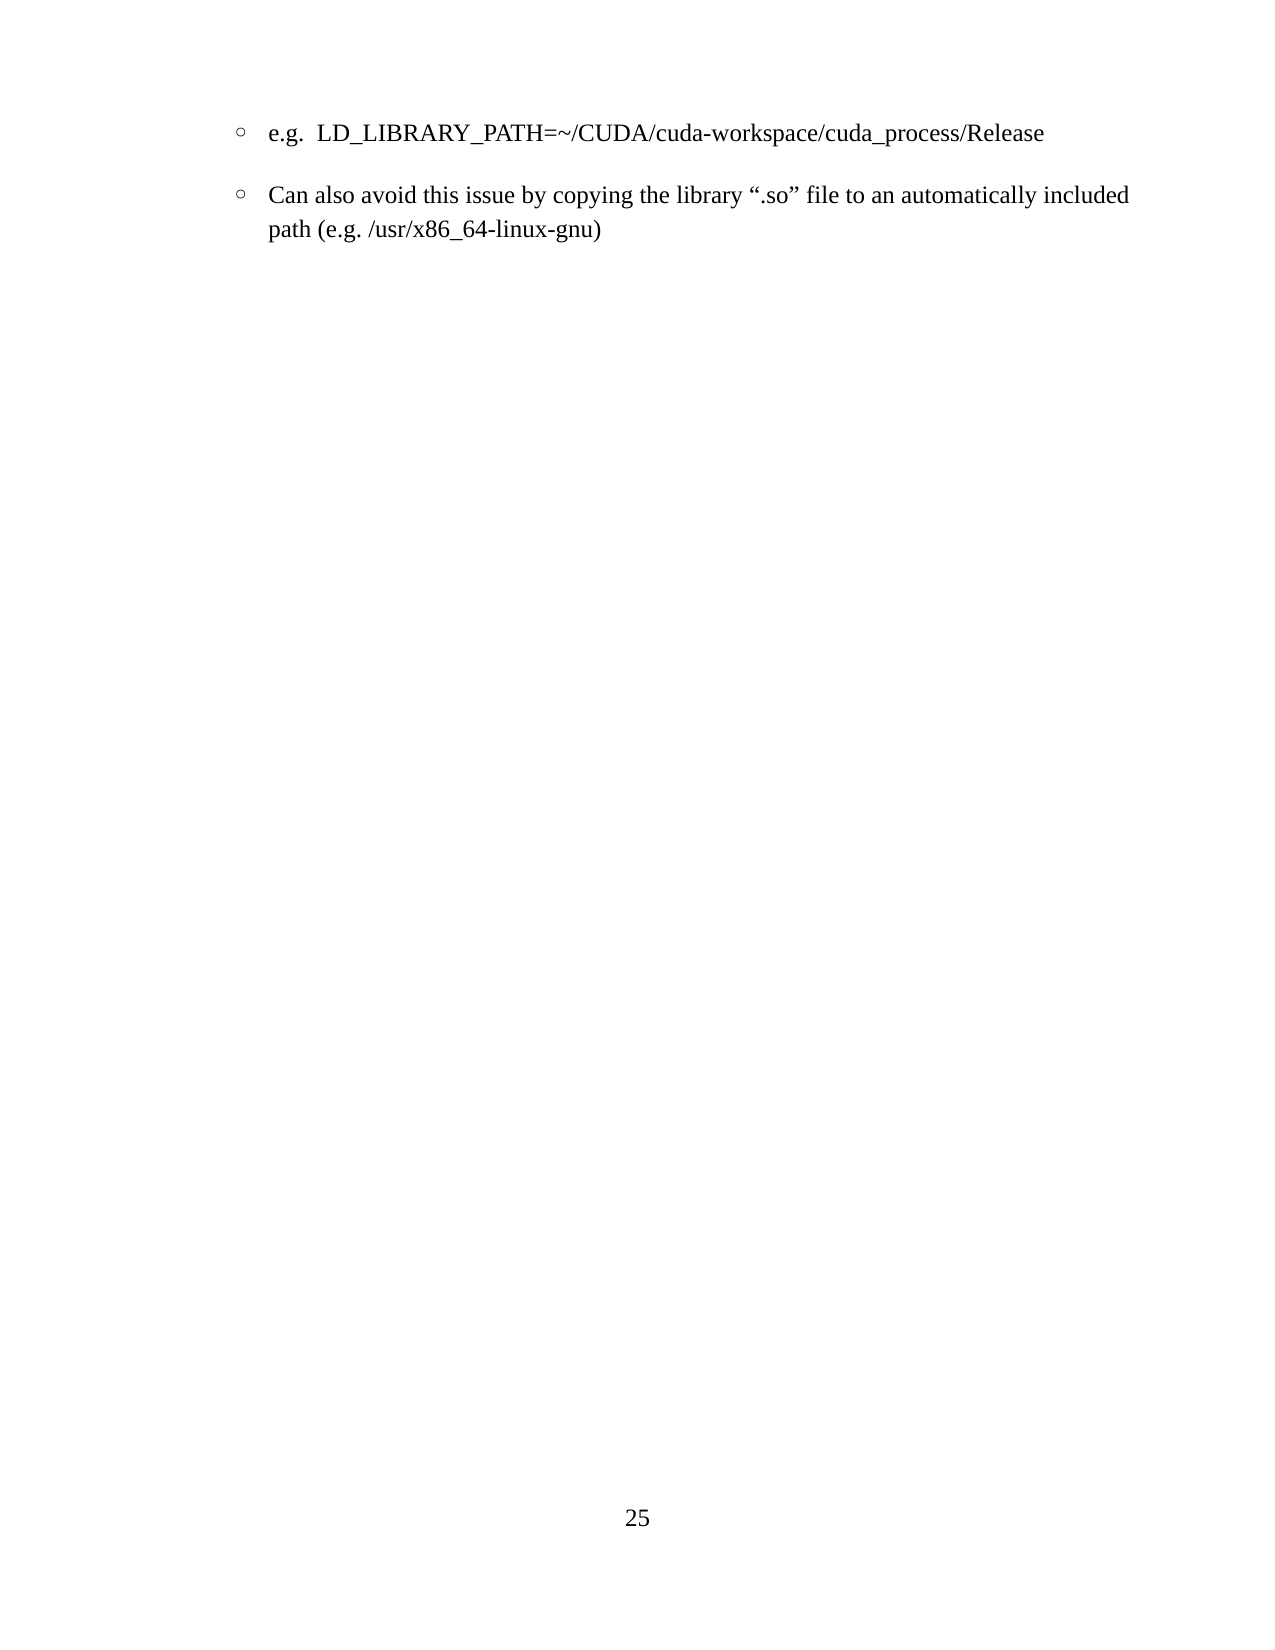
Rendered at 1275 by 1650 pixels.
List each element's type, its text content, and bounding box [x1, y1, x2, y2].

subtitle Can also avoid this issue by copying the library “.so” file to an automatically included path (e.g. /usr/x86_64-linux-gnu) [231, 180, 1157, 243]
subtitle e.g. LD_LIBRARY_PATH=~/CUDA/cuda-workspace/cuda_process/Release [231, 118, 1157, 147]
